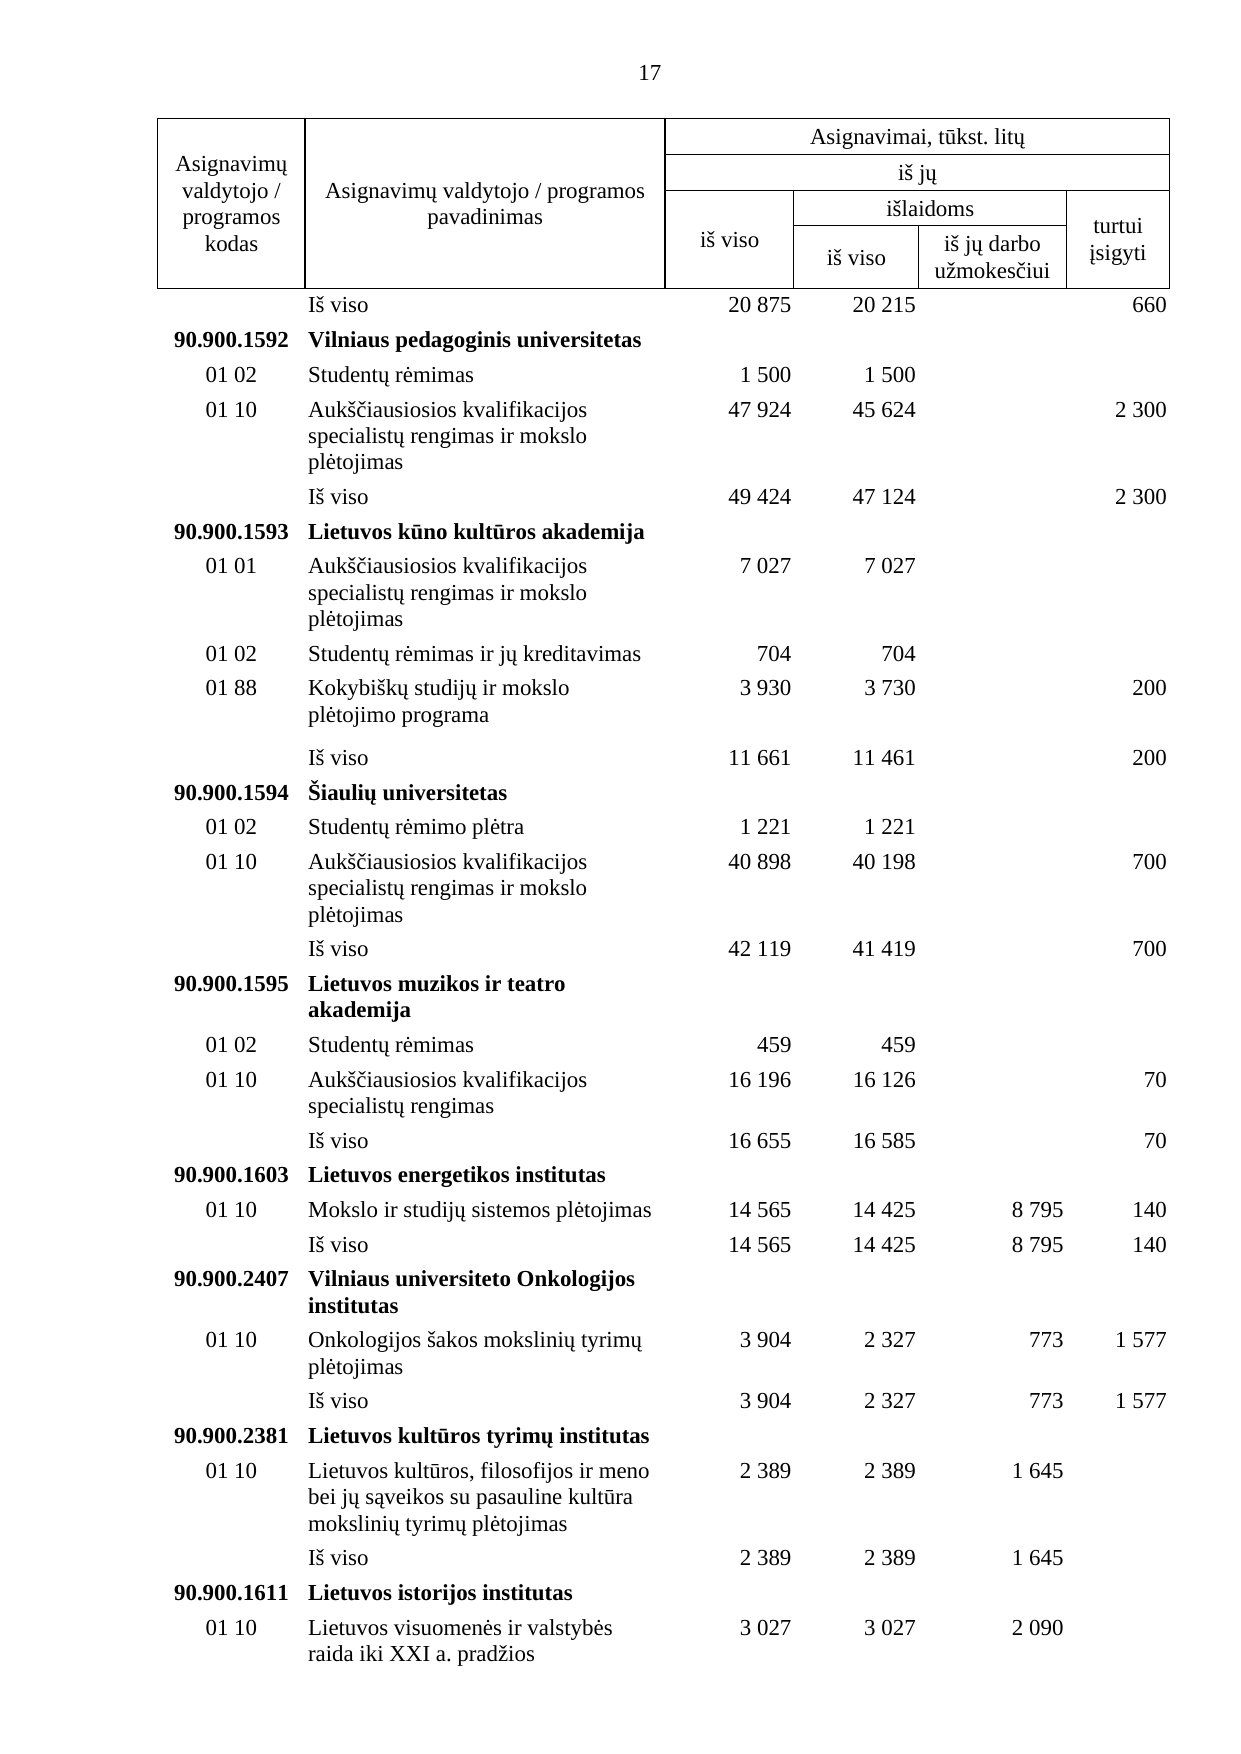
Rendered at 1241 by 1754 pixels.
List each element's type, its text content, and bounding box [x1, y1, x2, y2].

table_cell [919, 322, 1066, 357]
table_cell [1066, 966, 1169, 1027]
table_cell [1066, 1453, 1169, 1540]
table_cell 7 027 [665, 548, 794, 636]
table_cell Studentų rėmimas [305, 357, 665, 391]
table_cell [158, 1540, 305, 1575]
table_cell [919, 931, 1066, 966]
table_cell 14 425 [794, 1192, 918, 1227]
table_cell [919, 514, 1066, 548]
table_cell 01 02 [158, 357, 305, 391]
table_cell 704 [665, 636, 794, 670]
table_cell 1 645 [919, 1540, 1066, 1575]
table_cell [919, 740, 1066, 774]
table_cell 14 425 [794, 1227, 918, 1261]
table_cell [1066, 1418, 1169, 1453]
table_cell 20 215 [794, 289, 918, 322]
table_cell 01 10 [158, 1062, 305, 1123]
table_cell 90.900.1595 [158, 966, 305, 1027]
table_cell 773 [919, 1384, 1066, 1418]
table_cell 90.900.1603 [158, 1157, 305, 1192]
table_cell 40 898 [665, 844, 794, 931]
table_cell [665, 1575, 794, 1609]
table_cell [794, 1261, 918, 1322]
table_cell [919, 1027, 1066, 1062]
table_cell iš viso [794, 226, 918, 287]
table_cell 704 [794, 636, 918, 670]
table_cell [919, 1123, 1066, 1157]
table_cell 140 [1066, 1192, 1169, 1227]
table_cell 14 565 [665, 1192, 794, 1227]
table_cell 90.900.1594 [158, 774, 305, 809]
table_cell Vilniaus pedagoginis universitetas [305, 322, 665, 357]
table_cell Iš viso [305, 1123, 665, 1157]
table_cell iš jų darbo užmokesčiui [919, 226, 1066, 287]
table_cell [158, 479, 305, 513]
table_cell Iš viso [305, 740, 665, 774]
table_cell 2 327 [794, 1323, 918, 1383]
table_cell 140 [1066, 1227, 1169, 1261]
table_cell 11 661 [665, 740, 794, 774]
table_cell [794, 774, 918, 809]
table_cell [158, 1384, 305, 1418]
table_cell 40 198 [794, 844, 918, 931]
table_cell [1066, 1540, 1169, 1575]
table_cell 70 [1066, 1062, 1169, 1123]
table_cell 90.900.1593 [158, 514, 305, 548]
table_cell 42 119 [665, 931, 794, 966]
table_cell 90.900.1611 [158, 1575, 305, 1609]
table_cell [1066, 514, 1169, 548]
table_cell [794, 966, 918, 1027]
table_cell 01 02 [158, 809, 305, 844]
table_cell Lietuvos kultūros, filosofijos ir meno bei jų sąveikos su pasauline kultūra mokslinių tyrimų plėtojimas [305, 1453, 665, 1540]
table_cell 01 10 [158, 844, 305, 931]
table_cell [1066, 1261, 1169, 1322]
table_cell [1066, 1610, 1169, 1671]
table_cell [665, 514, 794, 548]
table_cell Lietuvos visuomenės ir valstybės raida iki XXI a. pradžios [305, 1610, 665, 1671]
table_cell [919, 809, 1066, 844]
table_cell [794, 1157, 918, 1192]
table_cell [1066, 357, 1169, 391]
table_cell 2 300 [1066, 391, 1169, 479]
table_cell 1 500 [794, 357, 918, 391]
table_cell Studentų rėmimo plėtra [305, 809, 665, 844]
table_cell 47 124 [794, 479, 918, 513]
table_cell 01 88 [158, 670, 305, 740]
table_cell Studentų rėmimas [305, 1027, 665, 1062]
table_cell Iš viso [305, 1227, 665, 1261]
table_cell Lietuvos kūno kultūros akademija [305, 514, 665, 548]
table_cell [158, 1227, 305, 1261]
table_cell [919, 479, 1066, 513]
table_cell Vilniaus universiteto Onkologijos institutas [305, 1261, 665, 1322]
table_cell 01 10 [158, 1610, 305, 1671]
table_cell [794, 514, 918, 548]
table_cell [158, 740, 305, 774]
table_cell [1066, 774, 1169, 809]
table_cell Iš viso [305, 1384, 665, 1418]
table_cell [1066, 636, 1169, 670]
table_cell 11 461 [794, 740, 918, 774]
table_cell [665, 1261, 794, 1322]
table_cell 90.900.2407 [158, 1261, 305, 1322]
table_cell 1 221 [794, 809, 918, 844]
table_cell 2 090 [919, 1610, 1066, 1671]
table_cell Lietuvos istorijos institutas [305, 1575, 665, 1609]
table_cell Iš viso [305, 931, 665, 966]
table_cell 1 500 [665, 357, 794, 391]
table_cell [1066, 548, 1169, 636]
table_cell [794, 322, 918, 357]
table_cell 01 10 [158, 391, 305, 479]
table_cell Mokslo ir studijų sistemos plėtojimas [305, 1192, 665, 1227]
table_cell Aukščiausiosios kvalifikacijos specialistų rengimas [305, 1062, 665, 1123]
table_cell 16 126 [794, 1062, 918, 1123]
table_cell Onkologijos šakos mokslinių tyrimų plėtojimas [305, 1323, 665, 1383]
table_cell 200 [1066, 740, 1169, 774]
table_cell 459 [665, 1027, 794, 1062]
table_cell [919, 670, 1066, 740]
table_header Asignavimų valdytojo / programos kodas [158, 119, 304, 287]
table_cell 01 10 [158, 1192, 305, 1227]
table_cell Lietuvos muzikos ir teatro akademija [305, 966, 665, 1027]
table_cell [1066, 809, 1169, 844]
table_cell Iš viso [305, 1540, 665, 1575]
table_cell 20 875 [665, 289, 794, 322]
table_cell 700 [1066, 931, 1169, 966]
table_cell 3 027 [665, 1610, 794, 1671]
table_cell [919, 548, 1066, 636]
table_cell 41 419 [794, 931, 918, 966]
table_cell [794, 1575, 918, 1609]
table_cell 14 565 [665, 1227, 794, 1261]
table_cell 1 645 [919, 1453, 1066, 1540]
table_cell Aukščiausiosios kvalifikacijos specialistų rengimas ir mokslo plėtojimas [305, 548, 665, 636]
table_cell turtui įsigyti [1067, 191, 1169, 287]
table_cell [665, 1418, 794, 1453]
table_cell [1066, 1157, 1169, 1192]
table_cell 8 795 [919, 1192, 1066, 1227]
table_cell 3 930 [665, 670, 794, 740]
table_cell Aukščiausiosios kvalifikacijos specialistų rengimas ir mokslo plėtojimas [305, 391, 665, 479]
table_cell [919, 1575, 1066, 1609]
table_cell [158, 289, 305, 322]
table_cell [919, 357, 1066, 391]
table_cell 01 10 [158, 1323, 305, 1383]
table_cell Lietuvos energetikos institutas [305, 1157, 665, 1192]
table_cell 7 027 [794, 548, 918, 636]
table_cell 1 577 [1066, 1323, 1169, 1383]
table_cell 90.900.2381 [158, 1418, 305, 1453]
table_cell 2 389 [665, 1540, 794, 1575]
table_cell 49 424 [665, 479, 794, 513]
table_cell 700 [1066, 844, 1169, 931]
table_cell 660 [1066, 289, 1169, 322]
table_cell Iš viso [305, 289, 665, 322]
table_cell 200 [1066, 670, 1169, 740]
table_cell [665, 966, 794, 1027]
table_cell 90.900.1592 [158, 322, 305, 357]
table_cell 3 904 [665, 1323, 794, 1383]
table_cell [665, 774, 794, 809]
table_cell [665, 1157, 794, 1192]
table_cell 2 327 [794, 1384, 918, 1418]
table_cell [919, 391, 1066, 479]
table_cell 45 624 [794, 391, 918, 479]
table_cell Aukščiausiosios kvalifikacijos specialistų rengimas ir mokslo plėtojimas [305, 844, 665, 931]
table_cell 47 924 [665, 391, 794, 479]
table_cell [919, 1261, 1066, 1322]
table_cell [158, 1123, 305, 1157]
table_cell 773 [919, 1323, 1066, 1383]
table_cell [919, 844, 1066, 931]
table_cell išlaidoms [794, 191, 1066, 225]
table_cell [1066, 1575, 1169, 1609]
table_cell [919, 774, 1066, 809]
table_cell iš jų [666, 155, 1169, 189]
table_cell [1066, 322, 1169, 357]
table_cell Studentų rėmimas ir jų kreditavimas [305, 636, 665, 670]
table_cell 01 02 [158, 636, 305, 670]
table_cell Kokybiškų studijų ir mokslo plėtojimo programa [305, 670, 665, 740]
table_cell 01 02 [158, 1027, 305, 1062]
table_cell 3 904 [665, 1384, 794, 1418]
table_cell 16 196 [665, 1062, 794, 1123]
table_cell [919, 1157, 1066, 1192]
table_cell 459 [794, 1027, 918, 1062]
table_cell 2 389 [794, 1453, 918, 1540]
table_header Asignavimai, tūkst. litų [666, 119, 1169, 154]
table_cell 1 577 [1066, 1384, 1169, 1418]
table_cell 1 221 [665, 809, 794, 844]
table_cell iš viso [666, 191, 793, 287]
table_cell [919, 966, 1066, 1027]
table_cell 2 389 [665, 1453, 794, 1540]
table_cell 16 585 [794, 1123, 918, 1157]
table_cell [665, 322, 794, 357]
table_cell Iš viso [305, 479, 665, 513]
table_cell 16 655 [665, 1123, 794, 1157]
table_cell Lietuvos kultūros tyrimų institutas [305, 1418, 665, 1453]
table_cell 70 [1066, 1123, 1169, 1157]
table_cell 2 300 [1066, 479, 1169, 513]
table_cell 8 795 [919, 1227, 1066, 1261]
table_cell 2 389 [794, 1540, 918, 1575]
table_cell [1066, 1027, 1169, 1062]
table_cell [919, 1418, 1066, 1453]
table_cell [919, 636, 1066, 670]
table_cell 3 027 [794, 1610, 918, 1671]
table_cell [919, 289, 1066, 322]
table_cell 01 10 [158, 1453, 305, 1540]
table_cell [919, 1062, 1066, 1123]
table_cell 01 01 [158, 548, 305, 636]
table_header Asignavimų valdytojo / programos pavadinimas [306, 119, 664, 287]
table_cell 3 730 [794, 670, 918, 740]
table_cell [794, 1418, 918, 1453]
table_cell [158, 931, 305, 966]
table_cell Šiaulių universitetas [305, 774, 665, 809]
